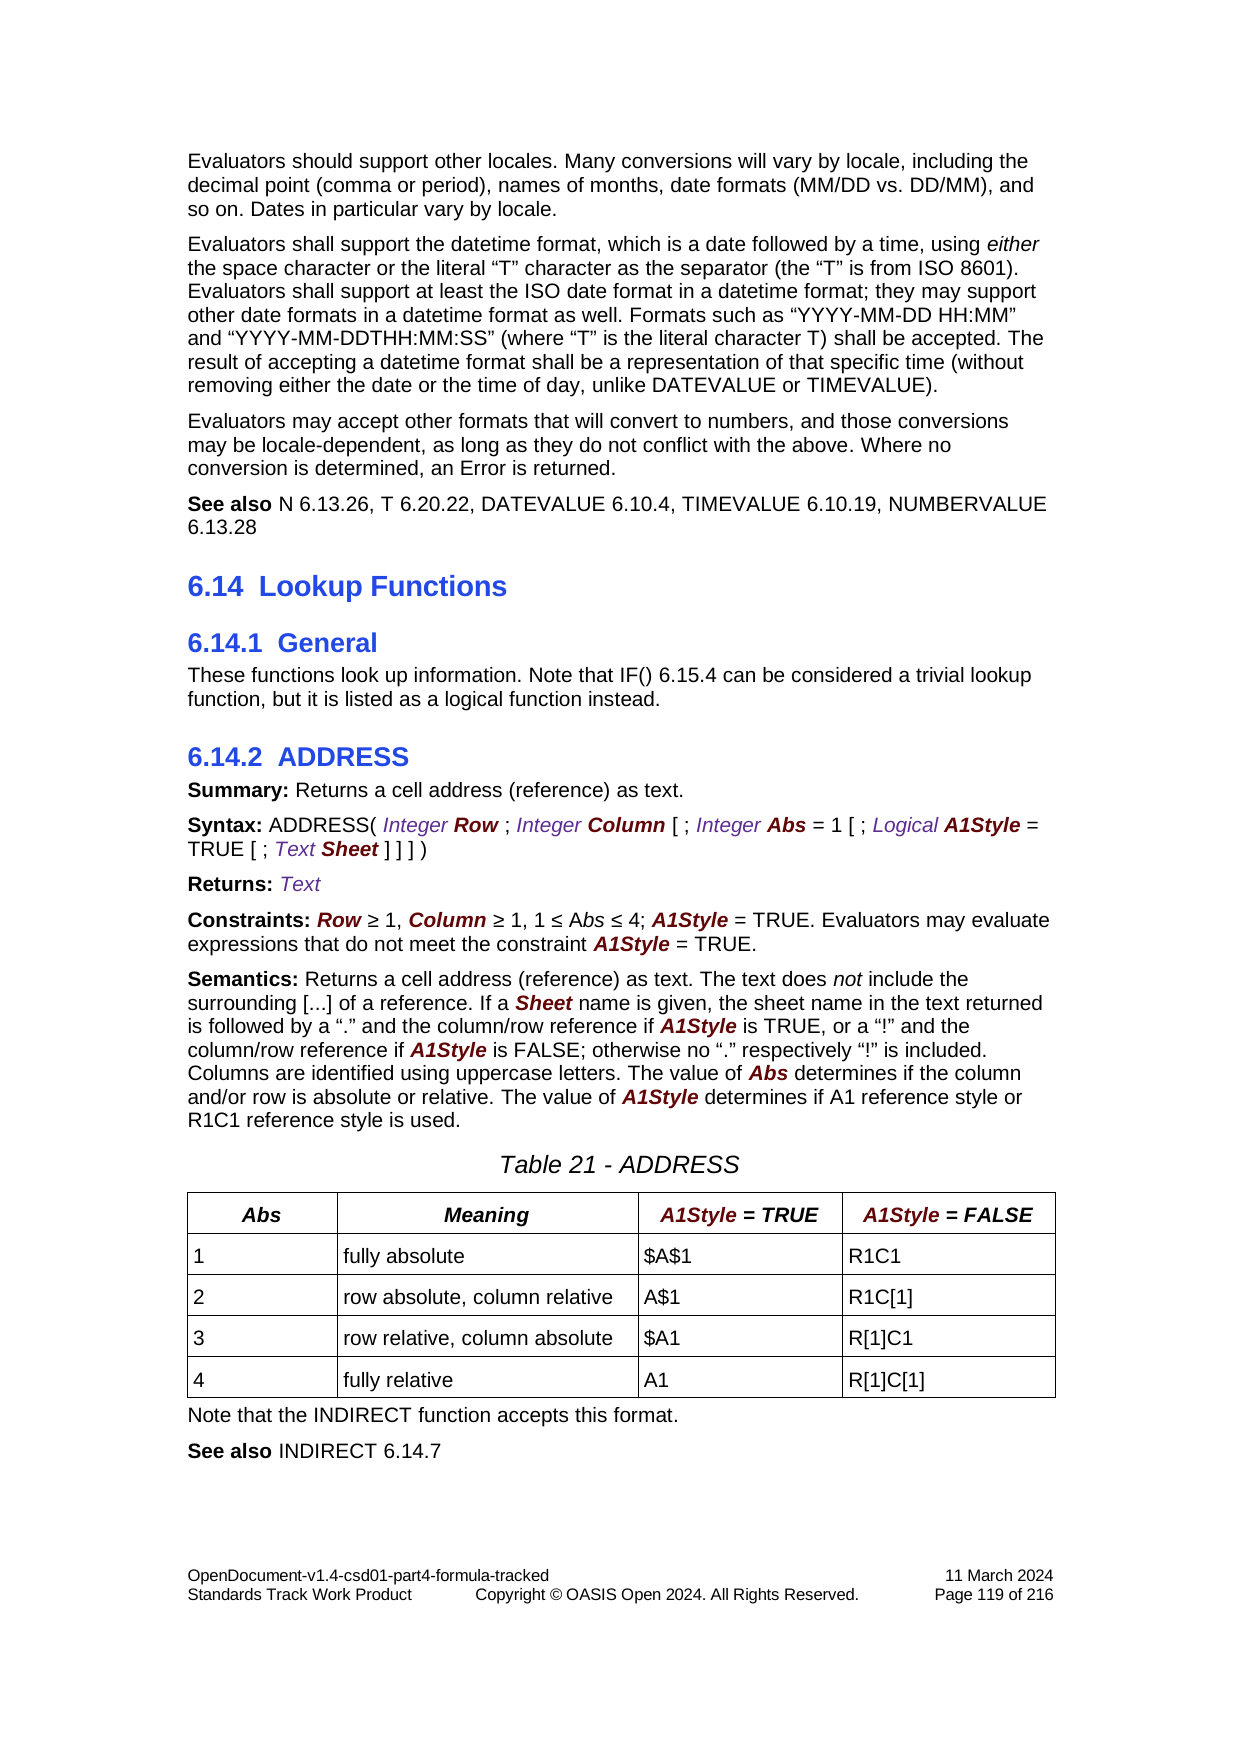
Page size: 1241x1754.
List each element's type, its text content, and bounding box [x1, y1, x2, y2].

table_cell fully relative [338, 1357, 638, 1397]
text See also N 6.13.26, T 6.20.22, DATEVALUE 6.10.4, TIMEVALUE 6.10.19, NUMBERVALUE 6.13.28 [187, 492, 1053, 539]
table_cell R1C[1] [843, 1275, 1055, 1315]
text Note that the INDIRECT function accepts this format. [187, 1403, 1053, 1427]
table_cell R1C1 [843, 1234, 1055, 1274]
table_cell R[1]C[1] [843, 1357, 1055, 1397]
table_cell 3 [188, 1316, 337, 1356]
text Summary: Returns a cell address (reference) as text. [187, 778, 1053, 802]
table_cell row relative, column absolute [338, 1316, 638, 1356]
subtitle General [187, 628, 1053, 658]
table_cell R[1]C1 [843, 1316, 1055, 1356]
text Semantics: Returns a cell address (reference) as text. The text does not include the surrounding [...] of a reference. If a Sheet name is given, the sheet name in the text returned is followed by a “.” and the column/row reference if A1Style is TRUE, or a “!” and the column/row reference if A1Style is FALSE; otherwise no “.” respectively “!” is included. Columns are identified using uppercase letters. The value of Abs determines if the column and/or row is absolute or relative. The value of A1Style determines if A1 reference style or R1C1 reference style is used. [187, 968, 1053, 1132]
table_cell 1 [188, 1234, 337, 1274]
table_header Meaning [338, 1193, 638, 1233]
text Constraints: Row ≥ 1, Column ≥ 1, 1 ≤ Abs ≤ 4; A1Style = TRUE. Evaluators may evaluate expressions that do not meet the constraint A1Style = TRUE. [187, 908, 1053, 956]
table_cell A$1 [639, 1275, 842, 1315]
text Returns: Text [187, 873, 1053, 896]
subtitle ADDRESS [187, 742, 1053, 772]
text Table 21 - ADDRESS [187, 1151, 1053, 1179]
text See also INDIRECT 6.14.7 [187, 1439, 1053, 1463]
text Evaluators shall support the datetime format, which is a date followed by a time, using either the space character or the literal “T” character as the separator (the “T” is from ISO 8601). Evaluators shall support at least the ISO date format in a datetime format; they may support other date formats in a datetime format as well. Formats such as “YYYY-MM-DD HH:MM” and “YYYY-MM-DDTHH:MM:SS” (where “T” is the literal character T) shall be accepted. The result of accepting a datetime format shall be a representation of that specific time (without removing either the date or the time of day, unlike DATEVALUE or TIMEVALUE). [187, 233, 1053, 397]
table_header A1Style = TRUE [639, 1193, 842, 1233]
table_header A1Style = FALSE [843, 1193, 1055, 1233]
subtitle Lookup Functions [187, 570, 1053, 603]
table_cell fully absolute [338, 1234, 638, 1274]
table_header Abs [188, 1193, 337, 1233]
table_cell $A1 [639, 1316, 842, 1356]
text Syntax: ADDRESS( Integer Row ; Integer Column [ ; Integer Abs = 1 [ ; Logical A1Style = TRUE [ ; Text Sheet ] ] ] ) [187, 814, 1053, 861]
text Evaluators may accept other formats that will convert to numbers, and those conversions may be locale-dependent, as long as they do not conflict with the above. Where no conversion is determined, an Error is returned. [187, 409, 1053, 480]
text Evaluators should support other locales. Many conversions will vary by locale, including the decimal point (comma or period), names of months, date formats (MM/DD vs. DD/MM), and so on. Dates in particular vary by locale. [187, 150, 1053, 221]
table_cell $A$1 [639, 1234, 842, 1274]
text These functions look up information. Note that IF() 6.15.4 can be considered a trivial lookup function, but it is listed as a logical function instead. [187, 664, 1053, 711]
table_cell A1 [639, 1357, 842, 1397]
table_cell row absolute, column relative [338, 1275, 638, 1315]
table_cell 2 [188, 1275, 337, 1315]
table_cell 4 [188, 1357, 337, 1397]
